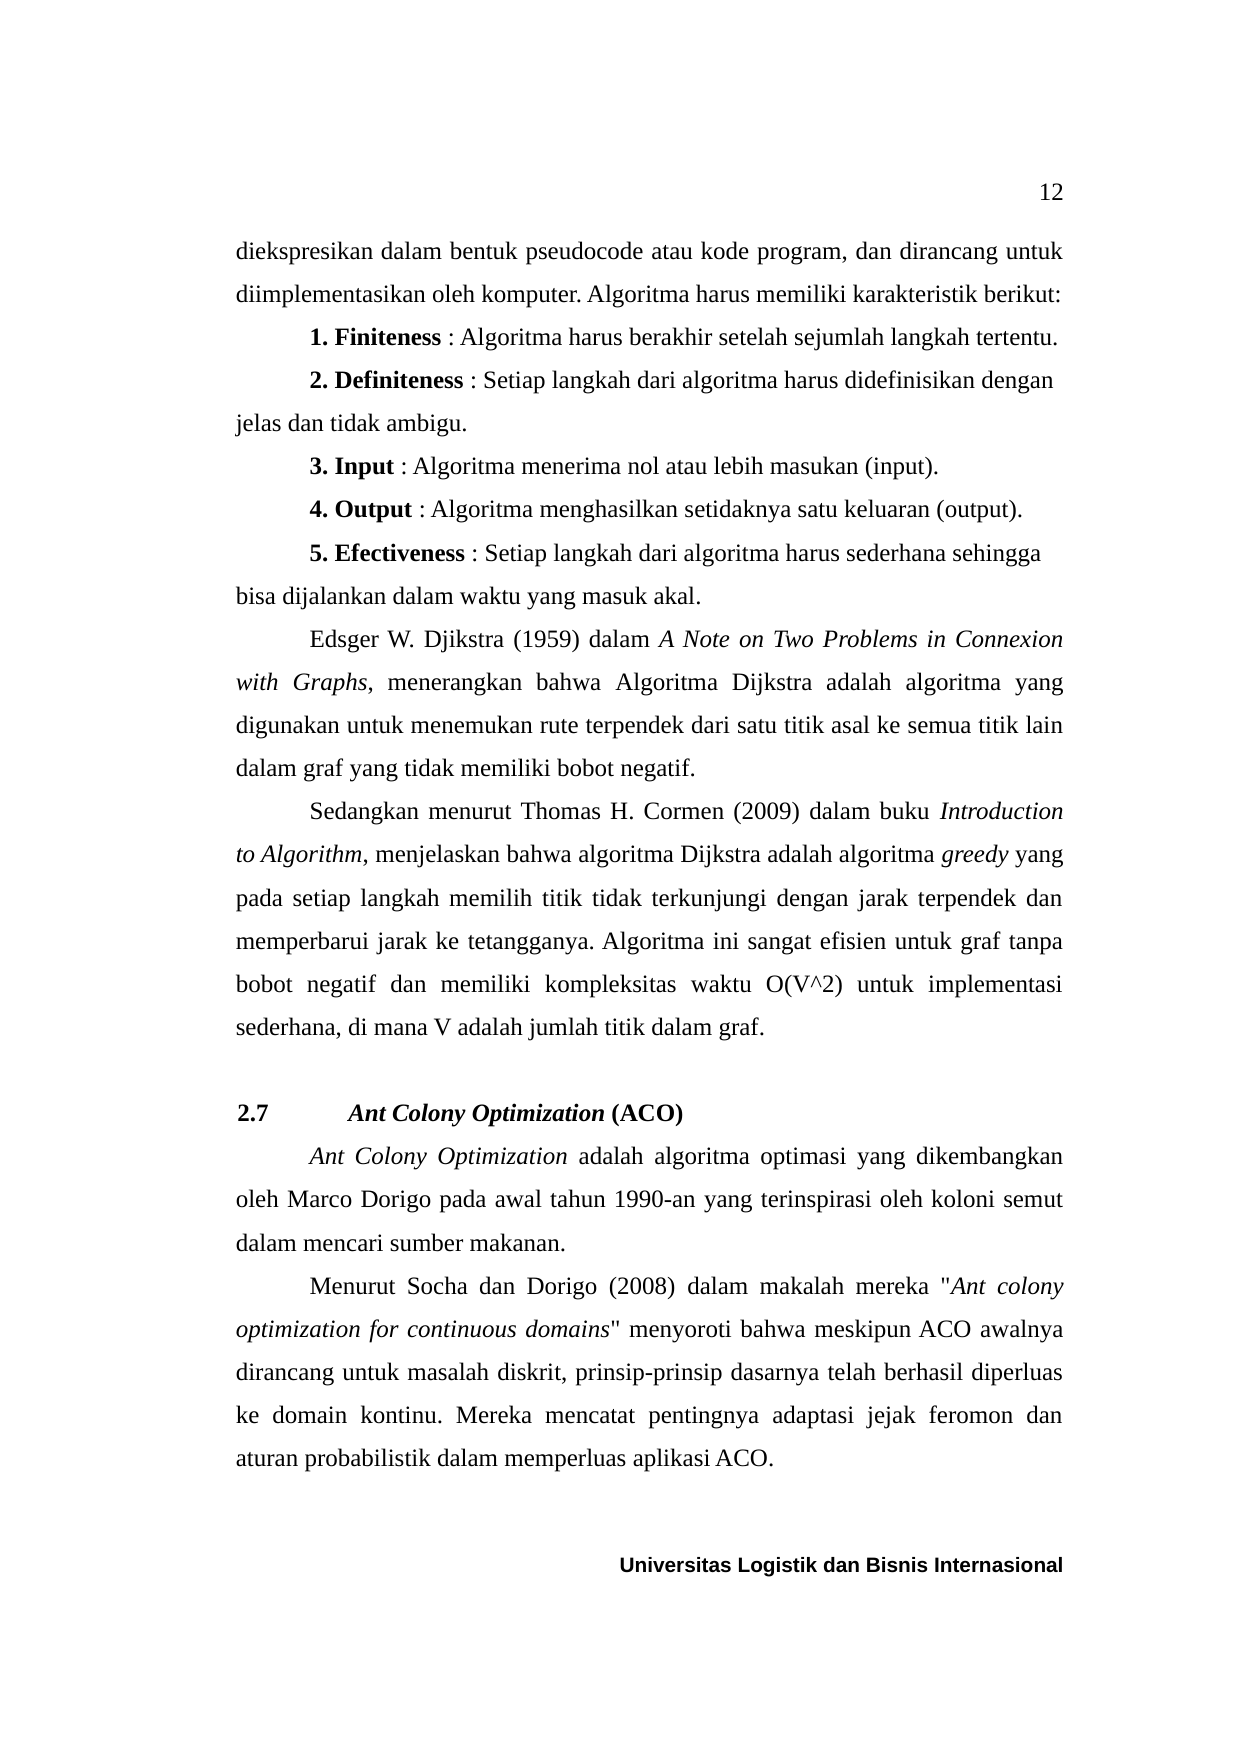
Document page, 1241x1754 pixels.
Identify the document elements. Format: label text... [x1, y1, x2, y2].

text Ant Colony Optimization adalah algoritma optimasi yang dikembangkan oleh Marco Dorigo pada awal tahun 1990-an yang terinspirasi oleh koloni semut dalam mencari sumber makanan. [236, 1141, 1063, 1256]
text 5. Efectiveness : Setiap langkah dari algoritma harus sederhana sehingga bisa dijalankan dalam waktu yang masuk akal. [236, 538, 1063, 609]
text 1. Finiteness : Algoritma harus berakhir setelah sejumlah langkah tertentu. [236, 322, 1063, 351]
text diekspresikan dalam bentuk pseudocode atau kode program, dan dirancang untuk diimplementasikan oleh komputer. Algoritma harus memiliki karakteristik berikut: [236, 236, 1063, 308]
text Menurut Socha dan Dorigo (2008) dalam makalah mereka "Ant colony optimization for continuous domains" menyoroti bahwa meskipun ACO awalnya dirancang untuk masalah diskrit, prinsip-prinsip dasarnya telah berhasil diperluas ke domain kontinu. Mereka mencatat pentingnya adaptasi jejak feromon dan aturan probabilistik dalam memperluas aplikasi ACO. [236, 1271, 1063, 1472]
text 4. Output : Algoritma menghasilkan setidaknya satu keluaran (output). [236, 494, 1063, 523]
list Ant Colony Optimization (ACO) [237, 1098, 1063, 1127]
text 3. Input : Algoritma menerima nol atau lebih masukan (input). [236, 451, 1063, 480]
text Sedangkan menurut Thomas H. Cormen (2009) dalam buku Introduction to Algorithm, menjelaskan bahwa algoritma Dijkstra adalah algoritma greedy yang pada setiap langkah memilih titik tidak terkunjungi dengan jarak terpendek dan memperbarui jarak ke tetangganya. Algoritma ini sangat efisien untuk graf tanpa bobot negatif dan memiliki kompleksitas waktu O(V^2) untuk implementasi sederhana, di mana V adalah jumlah titik dalam graf. [236, 796, 1063, 1041]
text Edsger W. Djikstra (1959) dalam A Note on Two Problems in Connexion with Graphs, menerangkan bahwa Algoritma Dijkstra adalah algoritma yang digunakan untuk menemukan rute terpendek dari satu titik asal ke semua titik lain dalam graf yang tidak memiliki bobot negatif. [236, 624, 1063, 782]
text 2. Definiteness : Setiap langkah dari algoritma harus didefinisikan dengan jelas dan tidak ambigu. [236, 365, 1063, 437]
